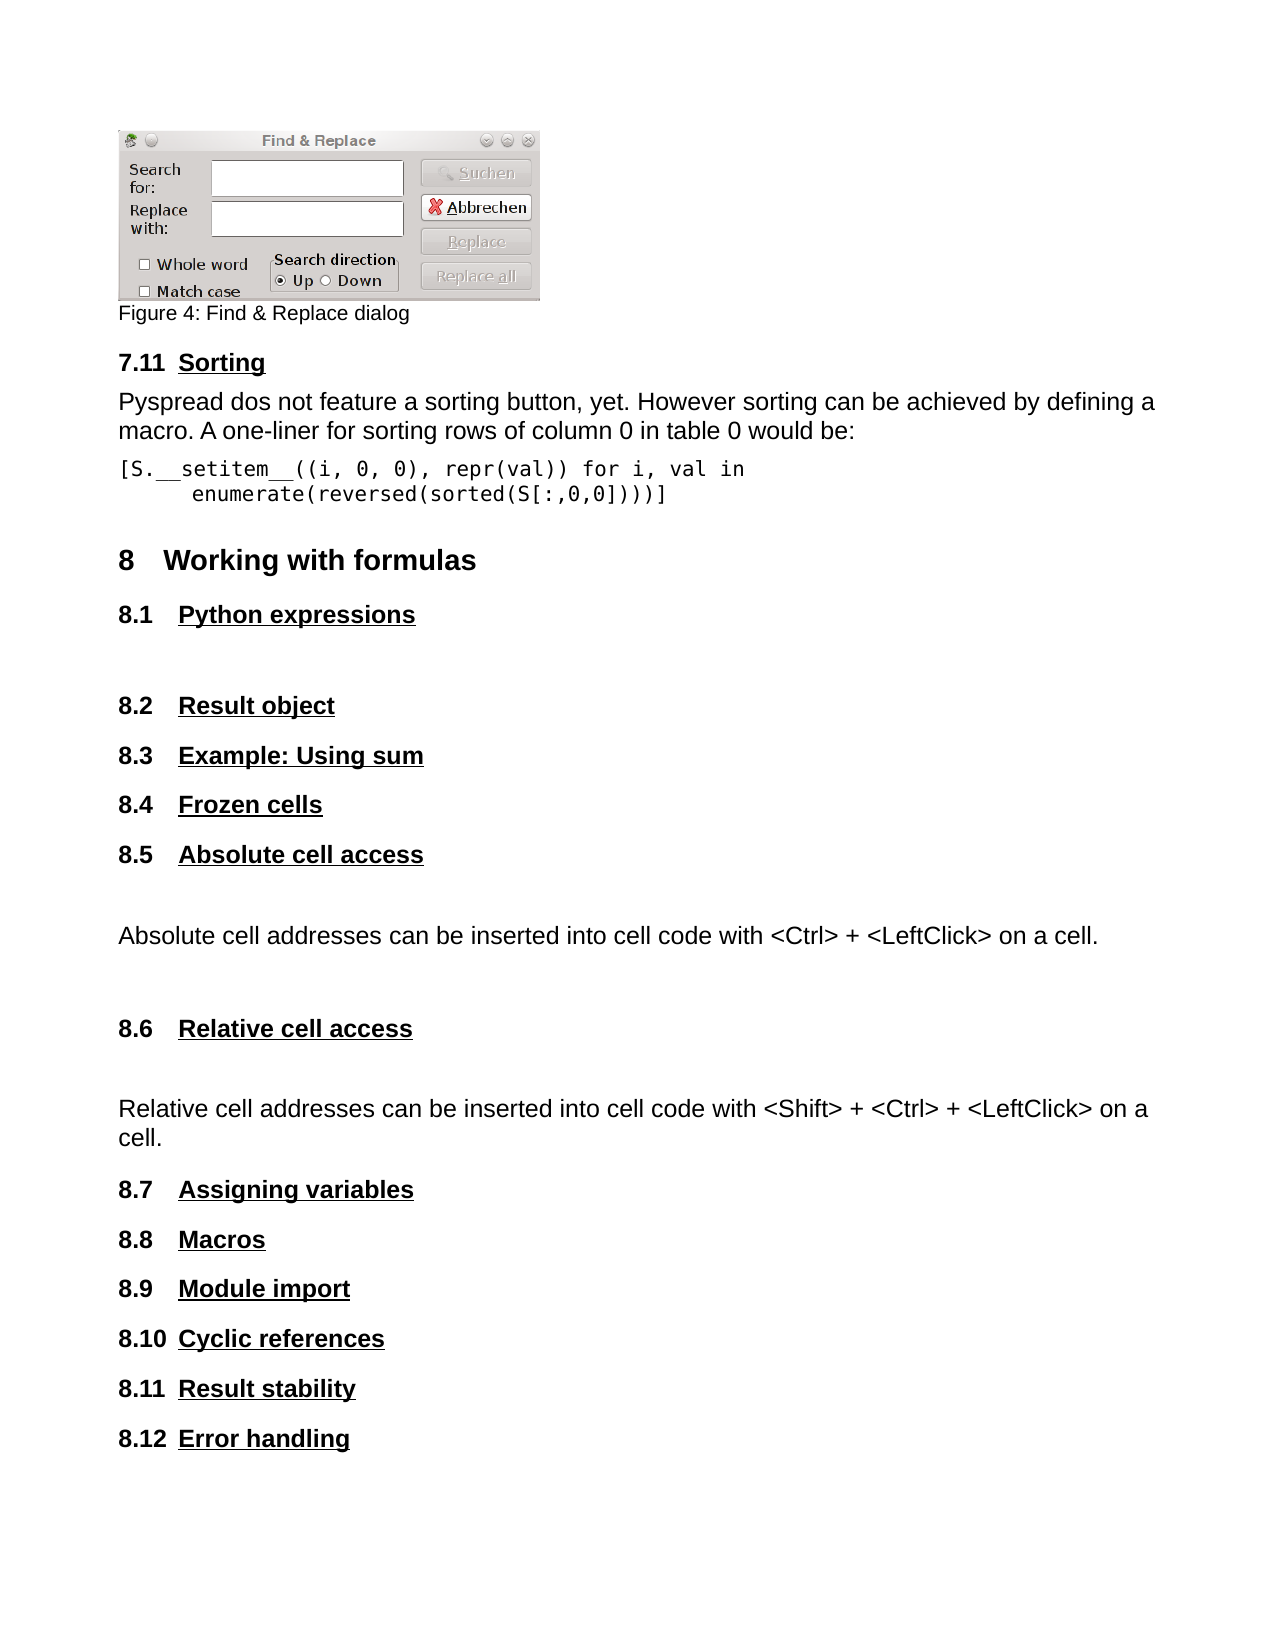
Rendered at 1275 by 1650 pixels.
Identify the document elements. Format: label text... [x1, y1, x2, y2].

subtitle Frozen cells [118, 791, 1157, 819]
subtitle Sorting [118, 348, 1157, 377]
subtitle Cyclic references [118, 1324, 1157, 1353]
text Absolute cell addresses can be inserted into cell code with <Ctrl> + <LeftClick> on a cell. [118, 921, 1157, 949]
text Pyspread dos not feature a sorting button, yet. However sorting can be achieved by defining a macro. A one-liner for sorting rows of column 0 in table 0 would be: [118, 387, 1157, 445]
subtitle Python expressions [118, 600, 1157, 629]
subtitle Relative cell access [118, 1014, 1157, 1043]
subtitle Working with formulas [118, 543, 1157, 577]
subtitle Result stability [118, 1374, 1157, 1403]
text Relative cell addresses can be inserted into cell code with <Shift> + <Ctrl> + <LeftClick> on a cell. [118, 1094, 1157, 1152]
text Figure 4: Find & Replace dialog [118, 301, 540, 325]
subtitle Absolute cell access [118, 840, 1157, 869]
subtitle Error handling [118, 1424, 1157, 1453]
subtitle Module import [118, 1274, 1157, 1303]
text [S.__setitem__((i, 0, 0), repr(val)) for i, val in enumerate(reversed(sorted(S[:,0,0])))] [118, 457, 1157, 506]
subtitle Macros [118, 1225, 1157, 1253]
subtitle Result object [118, 691, 1157, 720]
picture [118, 130, 540, 301]
subtitle Example: Using sum [118, 741, 1157, 769]
subtitle Assigning variables [118, 1175, 1157, 1204]
